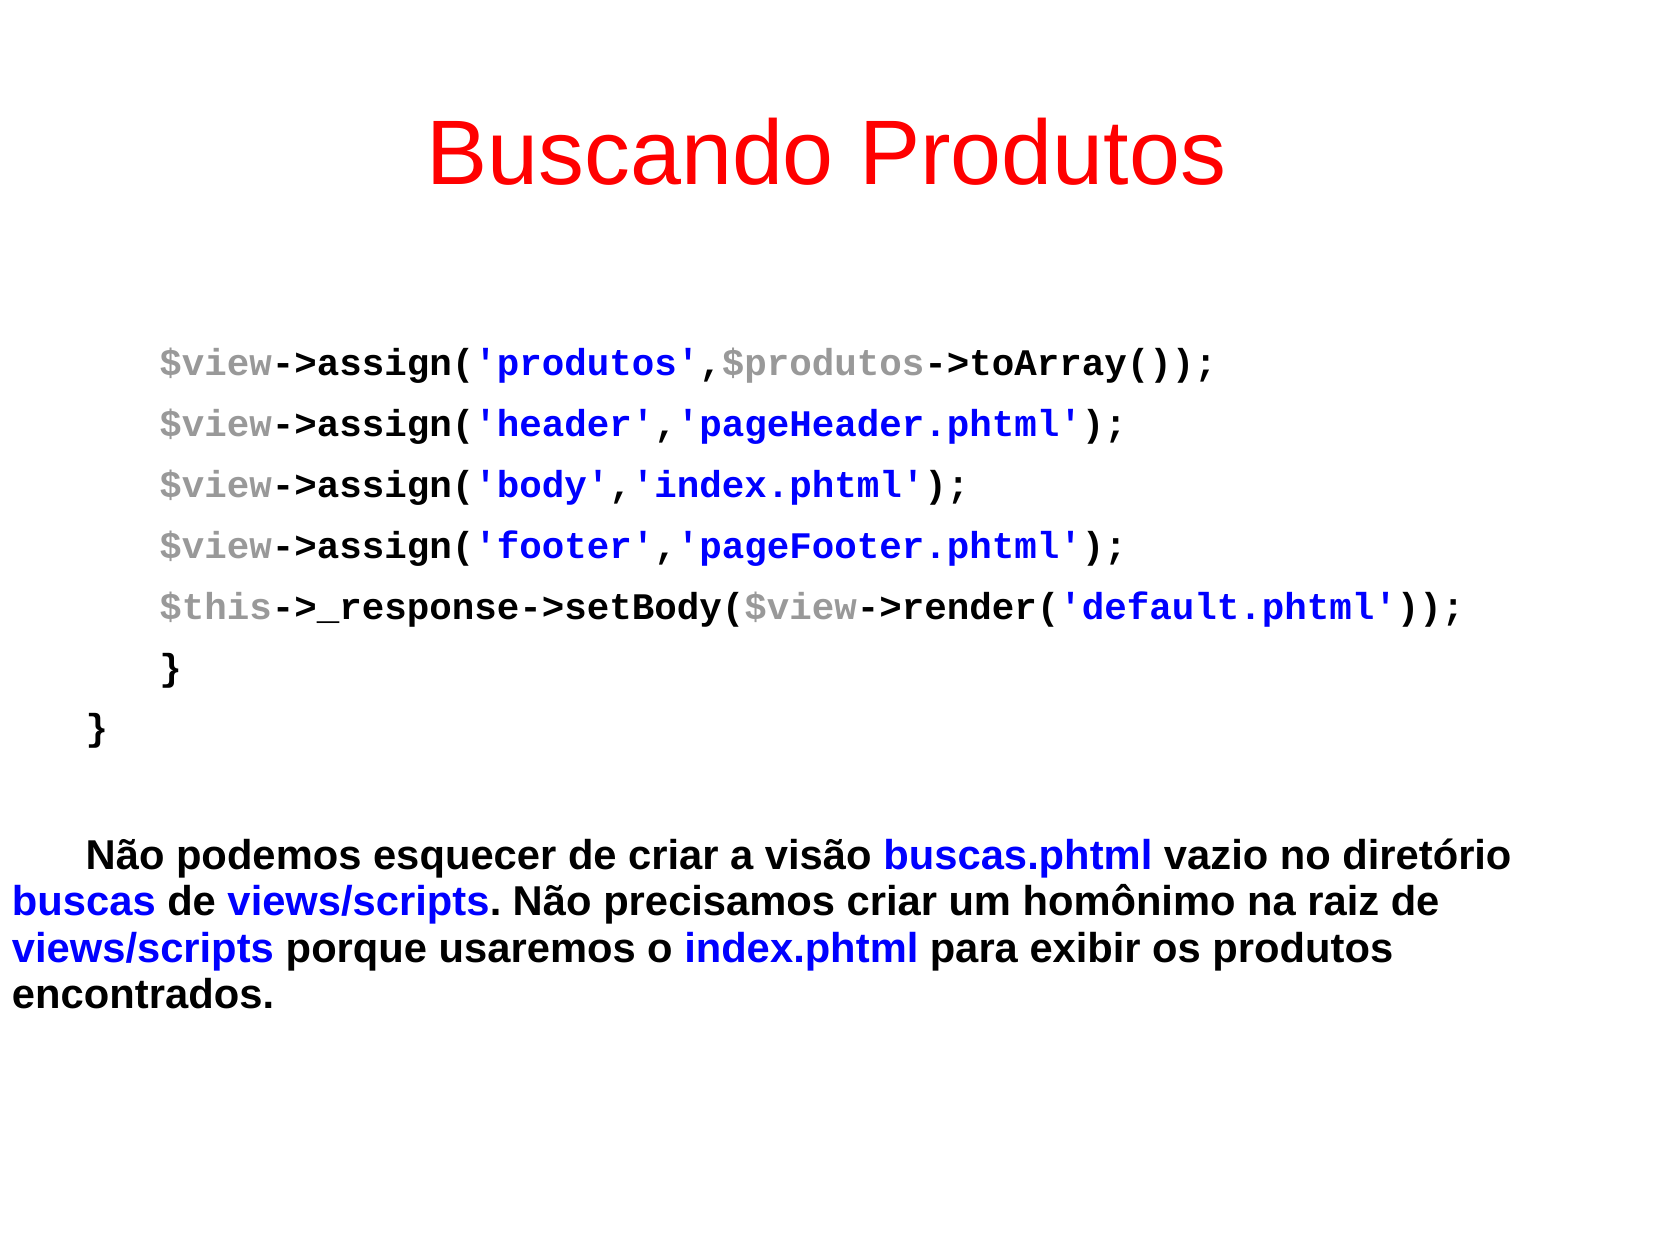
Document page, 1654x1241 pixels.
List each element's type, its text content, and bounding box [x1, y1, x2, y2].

title Buscando Produtos [82, 49, 1571, 257]
list $view->assign('produtos',$produtos->toArray()); $view->assign('header','pageHeader.phtml'); $view->assign('body','index.phtml'); $view->assign('footer','pageFooter.phtml'); $this->_response->setBody($view->render('default.phtml')); } } Não podemos esquecer de criar a visão buscas.phtml vazio no diretório buscas de views/scripts. Não precisamos criar um homônimo na raiz de views/scripts porque usaremos o index.phtml para exibir os produtos encontrados. [11, 283, 1607, 1229]
